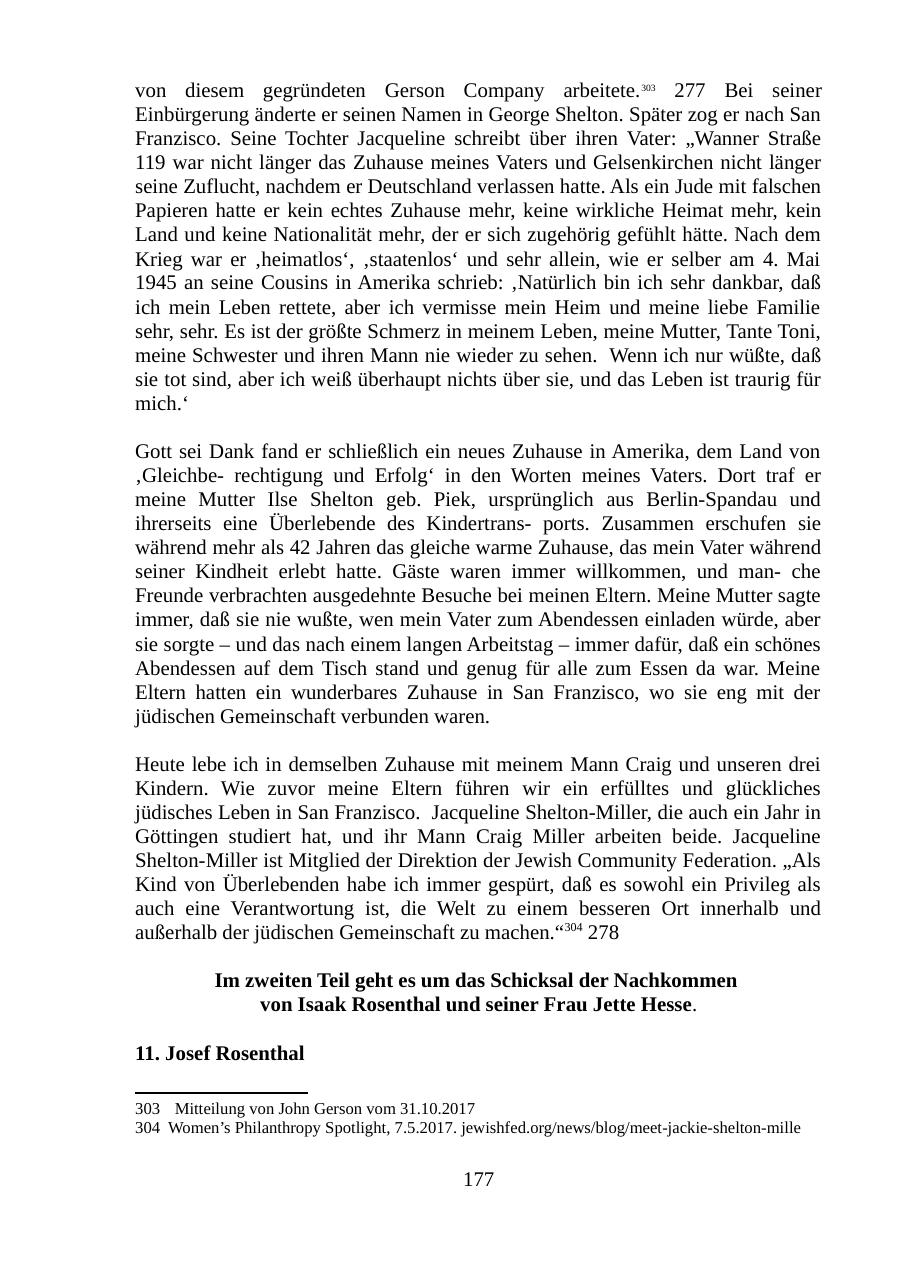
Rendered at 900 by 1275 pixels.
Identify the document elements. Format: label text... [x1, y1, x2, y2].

text Mitteilung von John Gerson vom 31.10.2017 [135, 1099, 822, 1118]
text Women’s Philanthropy Spotlight, 7.5.2017. jewishfed.org/news/blog/meet-jackie-shelton-mille [135, 1118, 822, 1137]
text von Isaak Rosenthal und seiner Frau Jette Hesse. [135, 992, 822, 1016]
text Heute lebe ich in demselben Zuhause mit meinem Mann Craig und unseren drei Kindern. Wie zuvor meine Eltern führen wir ein erfülltes und glückliches jüdisches Leben in San Franzisco. Jacqueline Shelton-Miller, die auch ein Jahr in Göttingen studiert hat, und ihr Mann Craig Miller arbeiten beide. Jacqueline Shelton-Miller ist Mitglied der Direktion der Jewish Community Federation. „Als Kind von Überlebenden habe ich immer gespürt, daß es sowohl ein Privileg als auch eine Verantwortung ist, die Welt zu einem besseren Ort innerhalb und außerhalb der jüdischen Gemeinschaft zu machen.“ 278 [135, 752, 822, 944]
text Gott sei Dank fand er schließlich ein neues Zuhause in Amerika, dem Land von ‚Gleichbe- rechtigung und Erfolg‘ in den Worten meines Vaters. Dort traf er meine Mutter Ilse Shelton geb. Piek, ursprünglich aus Berlin-Spandau und ihrerseits eine Überlebende des Kindertrans- ports. Zusammen erschufen sie während mehr als 42 Jahren das gleiche warme Zuhause, das mein Vater während seiner Kindheit erlebt hatte. Gäste waren immer willkommen, und man- che Freunde verbrachten ausgedehnte Besuche bei meinen Eltern. Meine Mutter sagte immer, daß sie nie wußte, wen mein Vater zum Abendessen einladen würde, aber sie sorgte – und das nach einem langen Arbeitstag – immer dafür, daß ein schönes Abendessen auf dem Tisch stand und genug für alle zum Essen da war. Meine Eltern hatten ein wunderbares Zuhause in San Franzisco, wo sie eng mit der jüdischen Gemeinschaft verbunden waren. [135, 439, 822, 728]
text von diesem gegründeten Gerson Company arbeitete. 277 Bei seiner Einbürgerung änderte er seinen Namen in George Shelton. Später zog er nach San Franzisco. Seine Tochter Jacqueline schreibt über ihren Vater: „Wanner Straße 119 war nicht länger das Zuhause meines Vaters und Gelsenkirchen nicht länger seine Zuflucht, nachdem er Deutschland verlassen hatte. Als ein Jude mit falschen Papieren hatte er kein echtes Zuhause mehr, keine wirkliche Heimat mehr, kein Land und keine Nationalität mehr, der er sich zugehörig gefühlt hätte. Nach dem Krieg war er ‚heimatlos‘, ‚staatenlos‘ und sehr allein, wie er selber am 4. Mai 1945 an seine Cousins in Amerika schrieb: ‚Natürlich bin ich sehr dankbar, daß ich mein Leben rettete, aber ich vermisse mein Heim und meine liebe Familie sehr, sehr. Es ist der größte Schmerz in meinem Leben, meine Mutter, Tante Toni, meine Schwester und ihren Mann nie wieder zu sehen. Wenn ich nur wüßte, daß sie tot sind, aber ich weiß überhaupt nichts über sie, und das Leben ist traurig für mich.‘ [135, 78, 822, 415]
text Im zweiten Teil geht es um das Schicksal der Nachkommen [135, 968, 822, 992]
text 11. Josef Rosenthal [135, 1041, 822, 1064]
